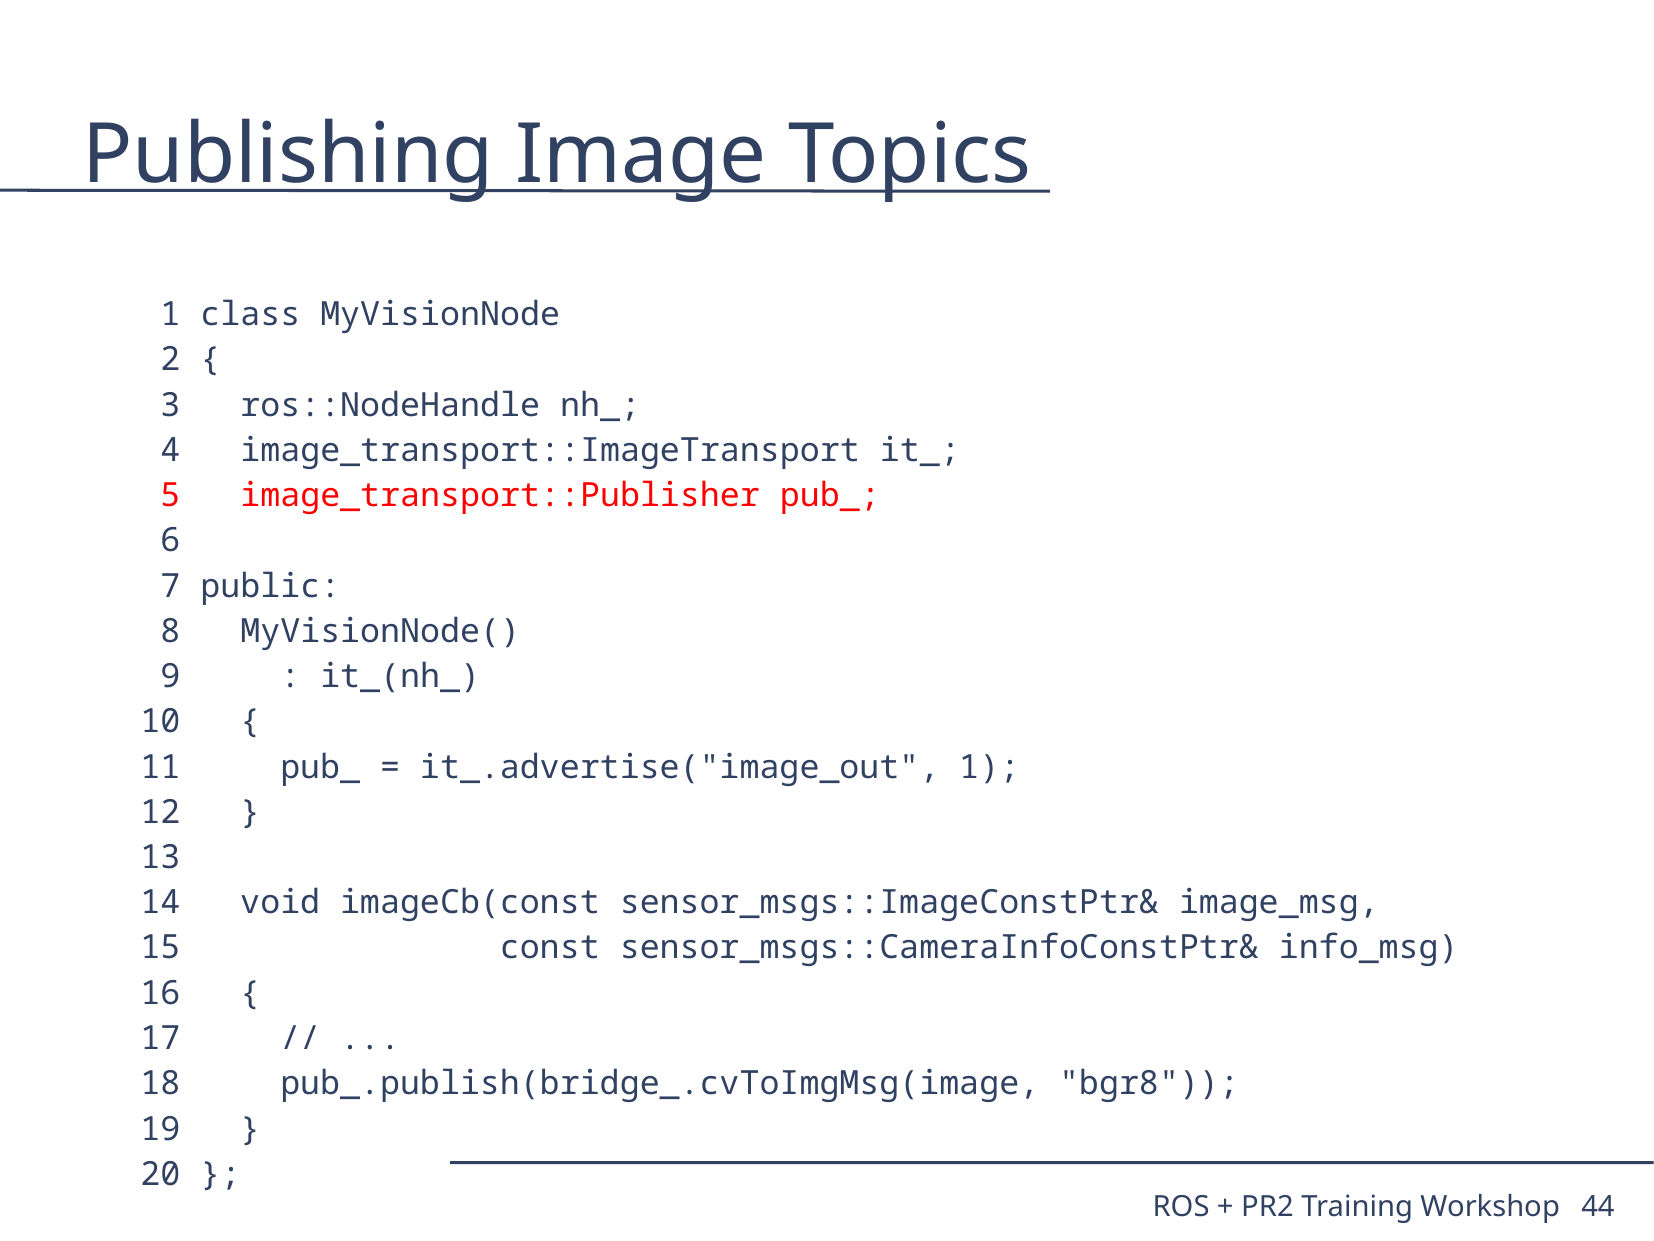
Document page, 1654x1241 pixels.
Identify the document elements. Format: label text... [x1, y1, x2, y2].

list 1 class MyVisionNode 2 { 3 ros::NodeHandle nh_; 4 image_transport::ImageTransport it_; 5 image_transport::Publisher pub_; 6 7 public: 8 MyVisionNode() 9 : it_(nh_) 10 { 11 pub_ = it_.advertise("image_out", 1); 12 } 13 14 void imageCb(const sensor_msgs::ImageConstPtr& image_msg, 15 const sensor_msgs::CameraInfoConstPtr& info_msg) 16 { 17 // ... 18 pub_.publish(bridge_.cvToImgMsg(image, "bgr8")); 19 } 20 }; [82, 290, 1571, 1109]
title Publishing Image Topics [82, 75, 1571, 226]
